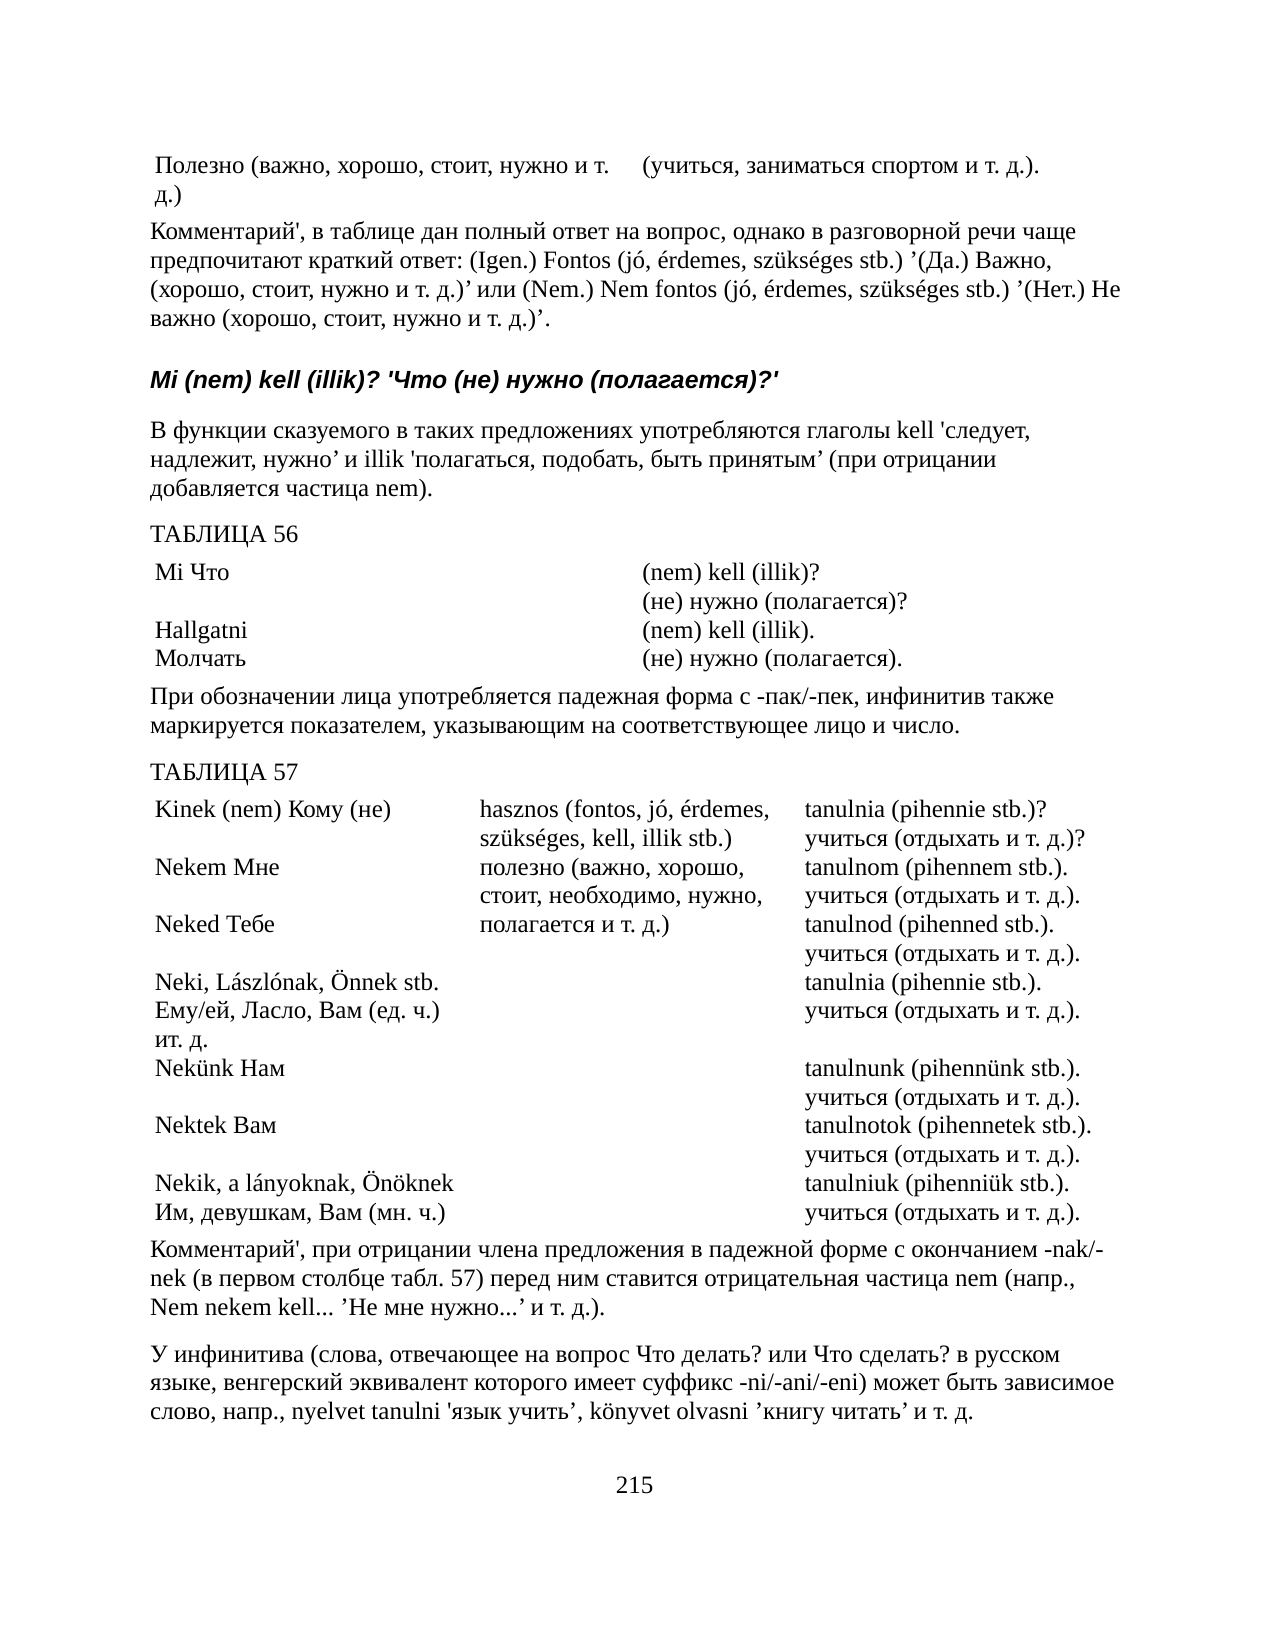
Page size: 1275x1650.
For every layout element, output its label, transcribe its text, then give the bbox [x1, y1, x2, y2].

table_cell tanulniuk (pihenniük stb.). учиться (отдыхать и т. д.). [800, 1168, 1125, 1226]
table_header hasznos (fontos, jó, érdemes, szükséges, kell, illik stb.) полезно (важно, хорошо, стоит, необходимо, нужно, полагается и т. д.) [475, 794, 800, 1226]
table_cell tanulnunk (pihennünk stb.). учиться (отдыхать и т. д.). [800, 1053, 1125, 1111]
subtitle Mi (nem) kell (illik)? 'Что (не) нужно (полагается)?' [150, 365, 1125, 394]
table_cell (nem) kell (illik). (не) нужно (полагается). [638, 615, 1125, 672]
table_cell Полезно (важно, хорошо, стоит, нужно и т. д.) [150, 150, 637, 207]
text ТАБЛИЦА 57 [150, 757, 1125, 785]
table_cell tanulnotok (pihennetek stb.). учиться (отдыхать и т. д.). [800, 1111, 1125, 1168]
text У инфинитива (слова, отвечающее на вопрос Что делать? или Что сделать? в русском языке, венгерский эквивалент которого имеет суффикс -ni/-ani/-eni) может быть зависимое слово, напр., nyelvet tanulni 'язык учить’, könyvet olvasni ’книгу читать’ и т. д. [150, 1339, 1125, 1425]
table_header (nem) kell (illik)? (не) нужно (полагается)? [638, 557, 1125, 615]
text При обозначении лица употребляется падежная форма с -пак/-пек, инфинитив также маркируется показателем, указывающим на соответствующее лицо и число. [150, 681, 1125, 739]
table_header Kinek (nem) Кому (не) [150, 794, 475, 852]
table_cell tanulnia (pihennie stb.). учиться (отдыхать и т. д.). [800, 967, 1125, 1053]
table_cell Neki, Lászlónak, Önnek stb. Ему/ей, Ласло, Вам (ед. ч.) ит. д. [150, 967, 475, 1053]
text Комментарий', при отрицании члена предложения в падежной форме с окончанием -nak/-nek (в первом столбце табл. 57) перед ним ставится отрицательная частица nem (напр., Nem nekem kell... ’Не мне нужно...’ и т. д.). [150, 1234, 1125, 1321]
table_cell Hallgatni Молчать [150, 615, 637, 672]
table_cell Nekünk Нам [150, 1053, 475, 1111]
text Комментарий', в таблице дан полный ответ на вопрос, однако в разговорной речи чаще предпочитают краткий ответ: (Igen.) Fontos (jó, érdemes, szükséges stb.) ’(Да.) Важно, (хорошо, стоит, нужно и т. д.)’ или (Nem.) Nem fontos (jó, érdemes, szükséges stb.) ’(Нет.) Не важно (хорошо, стоит, нужно и т. д.)’. [150, 216, 1125, 331]
table_cell tanulnod (pihenned stb.). учиться (отдыхать и т. д.). [800, 909, 1125, 967]
table_cell Nekik, a lányoknak, Önöknek Им, девушкам, Вам (мн. ч.) [150, 1168, 475, 1226]
text ТАБЛИЦА 56 [150, 519, 1125, 548]
table_cell Nektek Вам [150, 1111, 475, 1168]
table_cell tanulnom (pihennem stb.). учиться (отдыхать и т. д.). [800, 852, 1125, 909]
table_cell Neked Тебе [150, 909, 475, 967]
table_cell Nekem Мне [150, 852, 475, 909]
table_header Mi Что [150, 557, 637, 615]
table_header tanulnia (pihennie stb.)? учиться (отдыхать и т. д.)? [800, 794, 1125, 852]
table_cell (учиться, заниматься спортом и т. д.). [638, 150, 1125, 207]
text В функции сказуемого в таких предложениях употребляются глаголы kell 'следует, надлежит, нужно’ и illik 'полагаться, подобать, быть принятым’ (при отрицании добавляется частица nem). [150, 415, 1125, 502]
